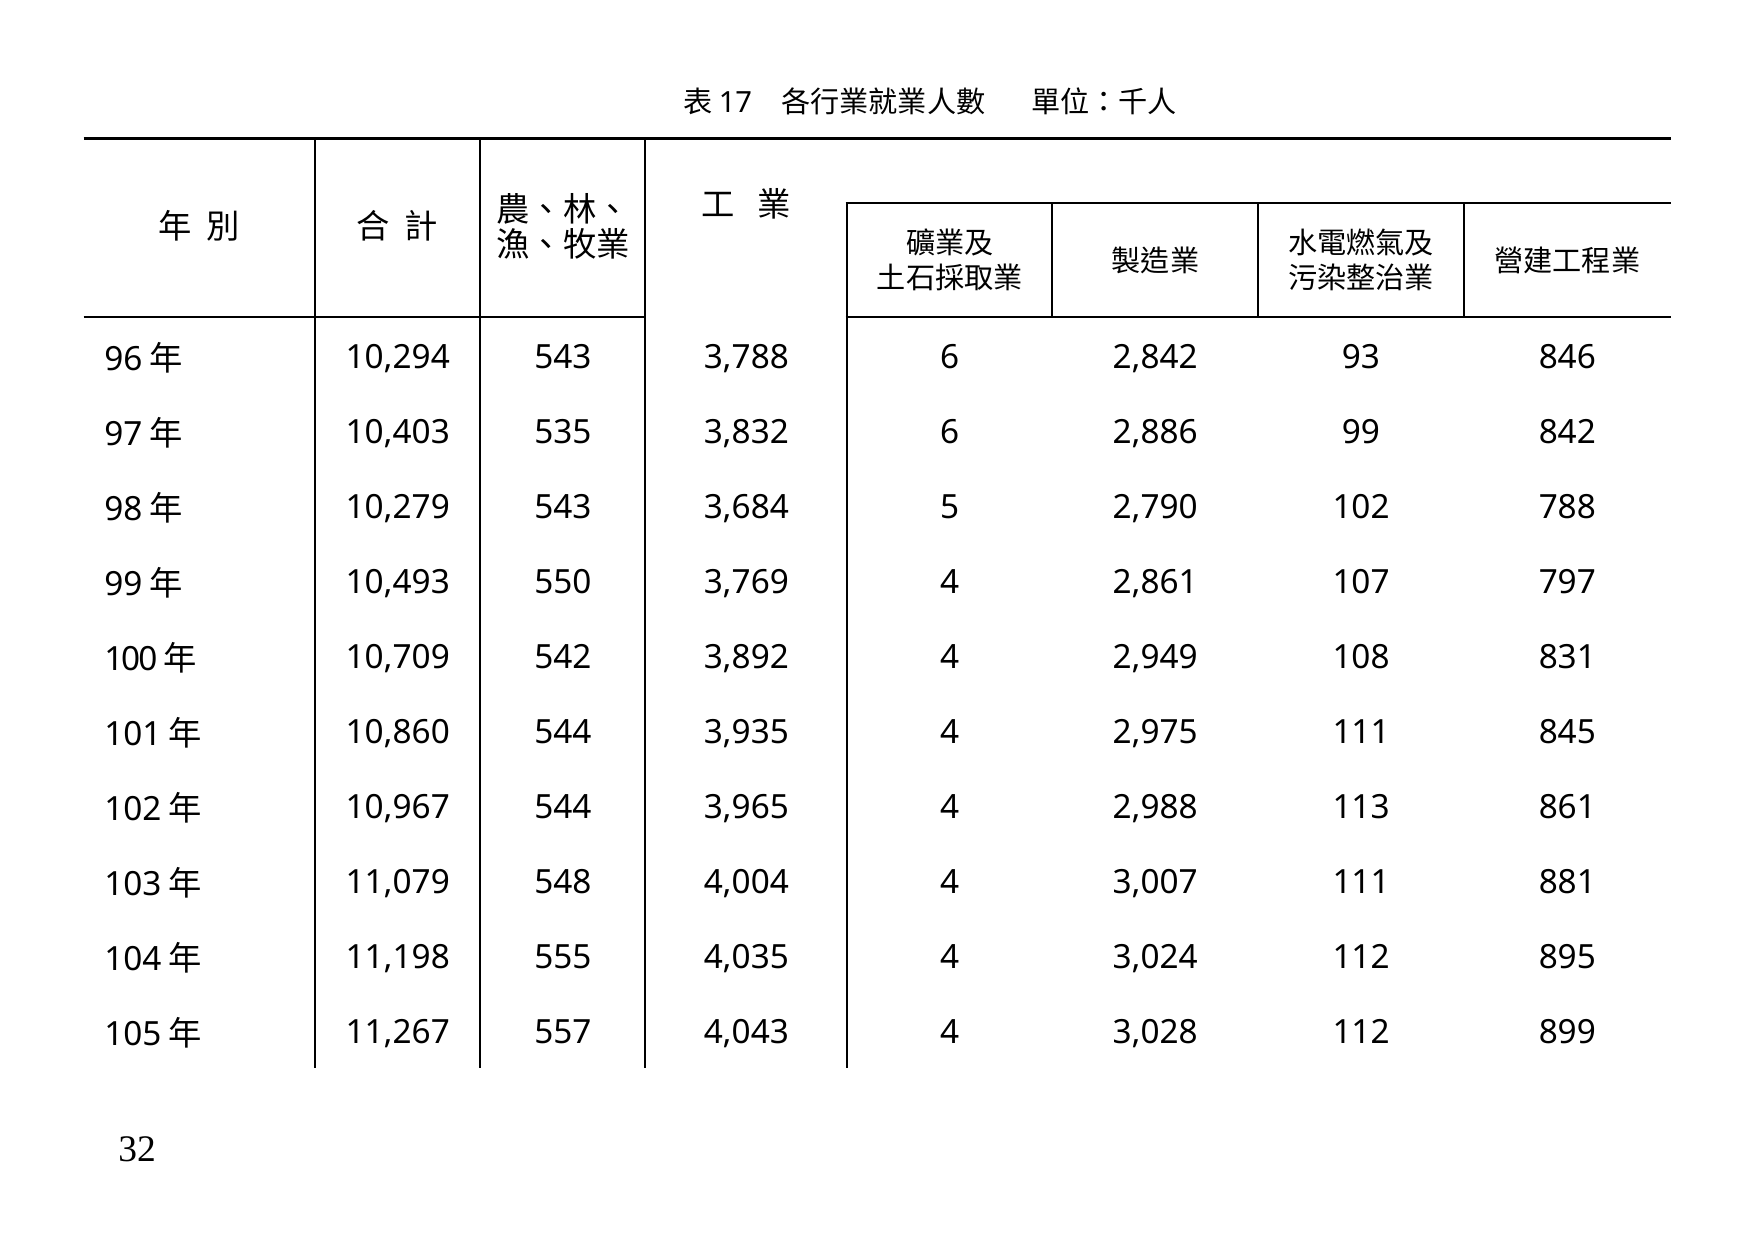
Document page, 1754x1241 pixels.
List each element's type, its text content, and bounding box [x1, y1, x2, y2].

table_cell 895 [1464, 918, 1671, 993]
table_cell 2,949 [1052, 618, 1258, 693]
table_cell 112 [1258, 918, 1463, 993]
table_cell 4 [848, 618, 1052, 693]
table_cell 542 [481, 618, 644, 693]
table_cell 842 [1464, 393, 1671, 468]
table_cell 99 [1258, 393, 1463, 468]
table_cell 6 [848, 318, 1052, 393]
table_cell 543 [481, 468, 644, 543]
table_header 年 別 [84, 140, 314, 316]
table_cell 3,788 [646, 316, 846, 393]
table_cell 97年 [84, 393, 314, 468]
table_cell 831 [1464, 618, 1671, 693]
table_cell 101年 [84, 693, 314, 768]
subtitle 表17 各行業就業人數 單位：千人 [118, 62, 1636, 137]
table_cell 2,988 [1052, 768, 1258, 843]
table_cell 4,043 [646, 993, 846, 1068]
table_cell 3,965 [646, 768, 846, 843]
table_cell 3,024 [1052, 918, 1258, 993]
table_cell 543 [481, 318, 644, 393]
table_cell 3,028 [1052, 993, 1258, 1068]
table_cell 4 [848, 993, 1052, 1068]
table_cell 3,769 [646, 543, 846, 618]
table_cell 3,007 [1052, 843, 1258, 918]
table_cell 102年 [84, 768, 314, 843]
table_cell 2,790 [1052, 468, 1258, 543]
table_cell 788 [1464, 468, 1671, 543]
table_cell 105年 [84, 993, 314, 1068]
table_cell 544 [481, 768, 644, 843]
table_cell 10,279 [316, 468, 479, 543]
table_cell 4 [848, 918, 1052, 993]
table_cell 555 [481, 918, 644, 993]
table_cell 845 [1464, 693, 1671, 768]
table_cell 2,842 [1052, 318, 1258, 393]
table_cell 6 [848, 393, 1052, 468]
table_cell 557 [481, 993, 644, 1068]
table_cell 4 [848, 543, 1052, 618]
table_cell 535 [481, 393, 644, 468]
table_cell 93 [1258, 318, 1463, 393]
table_cell 99年 [84, 543, 314, 618]
table_cell 營建工程業 [1465, 204, 1671, 316]
table_cell 10,403 [316, 393, 479, 468]
table_cell 3,684 [646, 468, 846, 543]
table_cell 861 [1464, 768, 1671, 843]
table_cell 4 [848, 843, 1052, 918]
table_cell 846 [1464, 318, 1671, 393]
table_cell 550 [481, 543, 644, 618]
table_header 工 業 [646, 140, 847, 316]
table_cell 100年 [84, 618, 314, 693]
table_cell 111 [1258, 693, 1463, 768]
table_cell 2,861 [1052, 543, 1258, 618]
table_cell 881 [1464, 843, 1671, 918]
table_cell 10,860 [316, 693, 479, 768]
table_cell 4 [848, 693, 1052, 768]
table_cell 4 [848, 768, 1052, 843]
table_header 合 計 [316, 140, 479, 316]
table_cell 102 [1258, 468, 1463, 543]
table_cell 113 [1258, 768, 1463, 843]
table_cell 4,004 [646, 843, 846, 918]
table_cell 98年 [84, 468, 314, 543]
table_header [847, 140, 1671, 202]
table_header 農、林、 漁、牧業 [481, 140, 644, 316]
table_cell 11,267 [316, 993, 479, 1068]
table_cell 2,886 [1052, 393, 1258, 468]
table_cell 5 [848, 468, 1052, 543]
table_cell 10,493 [316, 543, 479, 618]
table_cell 11,079 [316, 843, 479, 918]
table_cell 96年 [84, 318, 314, 393]
table_cell 4,035 [646, 918, 846, 993]
table_cell 899 [1464, 993, 1671, 1068]
table_cell 10,709 [316, 618, 479, 693]
table_cell 3,832 [646, 393, 846, 468]
table_cell 112 [1258, 993, 1463, 1068]
table_cell 3,935 [646, 693, 846, 768]
table_cell 548 [481, 843, 644, 918]
table_cell 製造業 [1053, 204, 1257, 316]
table_cell 544 [481, 693, 644, 768]
table_cell 10,294 [316, 318, 479, 393]
table_cell 11,198 [316, 918, 479, 993]
table_cell 111 [1258, 843, 1463, 918]
table_cell 3,892 [646, 618, 846, 693]
table_cell 797 [1464, 543, 1671, 618]
table_cell 水電燃氣及 污染整治業 [1259, 204, 1463, 316]
table_cell 108 [1258, 618, 1463, 693]
table_cell 107 [1258, 543, 1463, 618]
table_cell 礦業及 土石採取業 [848, 204, 1051, 316]
table_cell 2,975 [1052, 693, 1258, 768]
table_cell 10,967 [316, 768, 479, 843]
table_cell 104年 [84, 918, 314, 993]
table_cell 103年 [84, 843, 314, 918]
